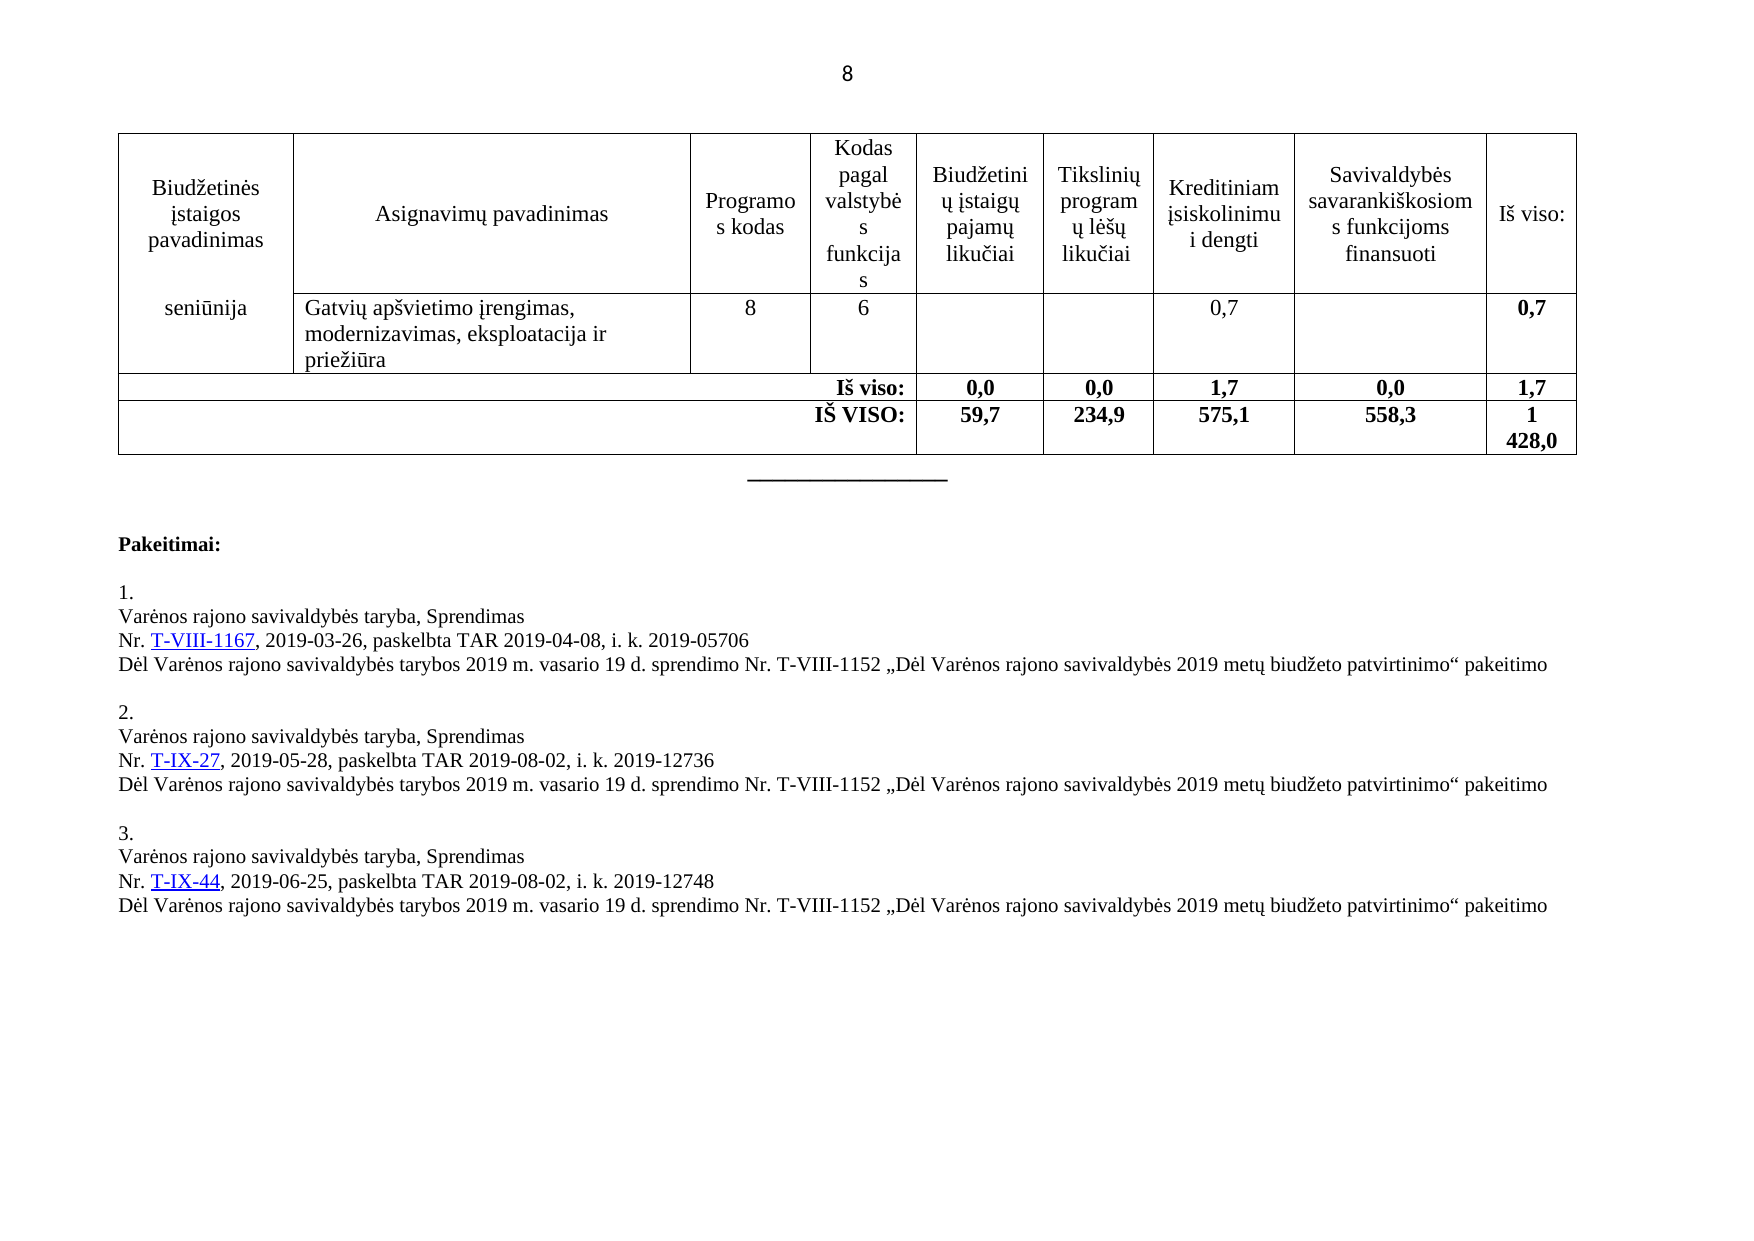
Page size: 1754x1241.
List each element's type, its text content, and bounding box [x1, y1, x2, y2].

table_cell 1,7 [1154, 374, 1294, 400]
table_cell 0,0 [1044, 374, 1153, 400]
text Varėnos rajono savivaldybės taryba, Sprendimas [118, 724, 1577, 748]
table_cell Gatvių apšvietimo įrengimas, modernizavimas, eksploatacija ir priežiūra [294, 294, 690, 373]
text Dėl Varėnos rajono savivaldybės tarybos 2019 m. vasario 19 d. sprendimo Nr. T-VIII-1152 „Dėl Varėnos rajono savivaldybės 2019 metų biudžeto patvirtinimo“ pakeitimo [118, 772, 1577, 796]
text ________________ [118, 455, 1577, 483]
table_cell [1044, 294, 1153, 373]
table_cell IŠ VISO: [119, 401, 916, 454]
table_cell 0,7 [1154, 294, 1294, 373]
table_cell 1,7 [1487, 374, 1576, 400]
table_cell 558,3 [1295, 401, 1486, 454]
table_header Biudžetinių įstaigų pajamų likučiai [917, 134, 1043, 292]
table_header Asignavimų pavadinimas [294, 134, 690, 292]
table_cell 6 [811, 294, 916, 373]
table_cell 8 [691, 294, 810, 373]
table_cell 1 428,0 [1487, 401, 1576, 454]
text Pakeitimai: [118, 532, 1577, 556]
table_header Iš viso: [1487, 134, 1576, 292]
table_cell 59,7 [917, 401, 1043, 454]
table_header Savivaldybės savarankiškosioms funkcijoms finansuoti [1295, 134, 1486, 292]
table_cell 0,7 [1487, 294, 1576, 373]
table_header Kodas pagal valstybės funkcijas [811, 134, 916, 292]
text 1. [118, 580, 1577, 604]
text Nr. T-IX-44, 2019-06-25, paskelbta TAR 2019-08-02, i. k. 2019-12748 [118, 868, 1577, 893]
text Nr. T-IX-27, 2019-05-28, paskelbta TAR 2019-08-02, i. k. 2019-12736 [118, 748, 1577, 772]
table_cell 0,0 [1295, 374, 1486, 400]
table_cell [1295, 294, 1486, 373]
table_header Biudžetinės įstaigos pavadinimas [119, 134, 293, 292]
table_cell 575,1 [1154, 401, 1294, 454]
table_header Tikslinių programų lėšų likučiai [1044, 134, 1153, 292]
text 2. [118, 700, 1577, 724]
table_cell 0,0 [917, 374, 1043, 400]
text Dėl Varėnos rajono savivaldybės tarybos 2019 m. vasario 19 d. sprendimo Nr. T-VIII-1152 „Dėl Varėnos rajono savivaldybės 2019 metų biudžeto patvirtinimo“ pakeitimo [118, 652, 1577, 676]
table_header Kreditiniam įsiskolinimui dengti [1154, 134, 1294, 292]
table_cell seniūnija [119, 293, 293, 373]
table_cell [917, 294, 1043, 373]
text Varėnos rajono savivaldybės taryba, Sprendimas [118, 844, 1577, 868]
text Dėl Varėnos rajono savivaldybės tarybos 2019 m. vasario 19 d. sprendimo Nr. T-VIII-1152 „Dėl Varėnos rajono savivaldybės 2019 metų biudžeto patvirtinimo“ pakeitimo [118, 893, 1577, 917]
table_header Programos kodas [691, 134, 810, 292]
text 3. [118, 820, 1577, 844]
table_cell 234,9 [1044, 401, 1153, 454]
text Nr. T-VIII-1167, 2019-03-26, paskelbta TAR 2019-04-08, i. k. 2019-05706 [118, 628, 1577, 652]
text Varėnos rajono savivaldybės taryba, Sprendimas [118, 604, 1577, 628]
table_cell Iš viso: [119, 374, 916, 400]
